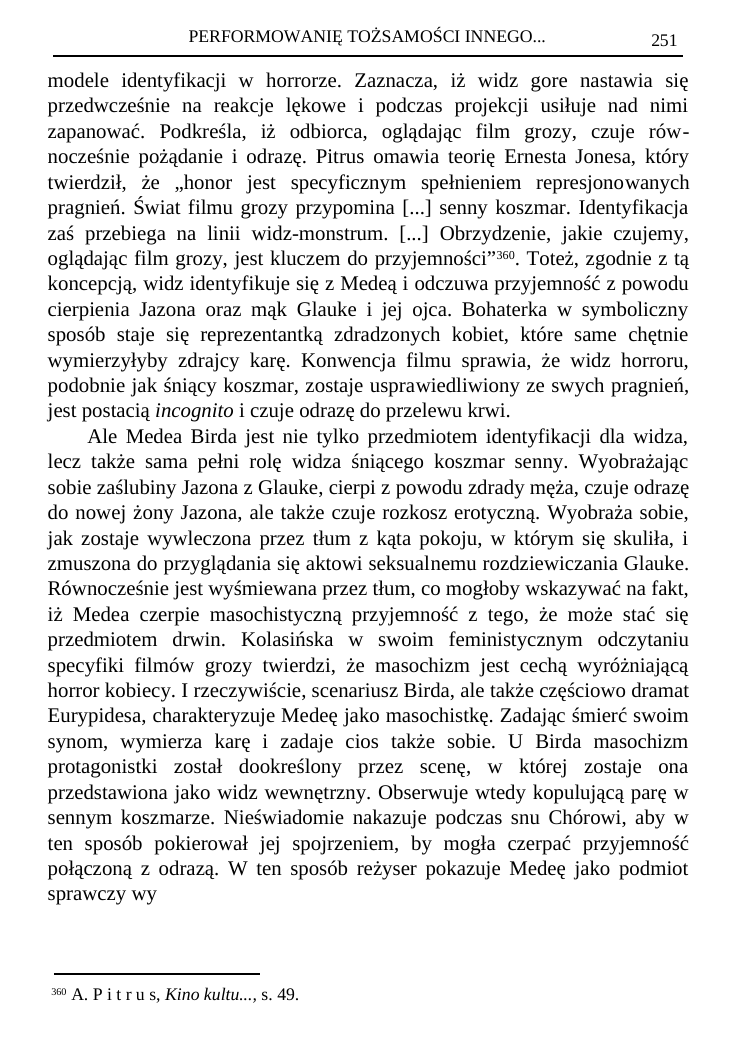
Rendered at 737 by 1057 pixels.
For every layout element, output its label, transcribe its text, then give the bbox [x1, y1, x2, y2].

text 251 [651, 29, 684, 50]
text PERFORMOWANIĘ TOŻSAMOŚCI INNEGO... [175, 26, 559, 46]
text modele identyfikacji w horrorze. Zaznacza, iż widz gore nastawia się przedwcześnie na reakcje lękowe i podczas projekcji usiłuje nad nimi zapanować. Podkreśla, iż odbiorca, oglądając film grozy, czuje rów­nocześnie pożądanie i odrazę. Pitrus omawia teorię Ernesta Jonesa, który twierdził, że „honor jest specyficznym spełnieniem represjono­wanych pragnień. Świat filmu grozy przypomina [...] senny koszmar. Identyfikacja zaś przebiega na linii widz-monstrum. [...] Obrzydzenie, jakie czujemy, oglądając film grozy, jest kluczem do przyjemności”360. Toteż, zgodnie z tą koncepcją, widz identyfikuje się z Medeą i odczuwa przyjemność z powodu cierpienia Jazona oraz mąk Glauke i jej ojca. Bohaterka w symboliczny sposób staje się reprezentantką zdradzonych kobiet, które same chętnie wymierzyłyby zdrajcy karę. Konwencja filmu sprawia, że widz horroru, podobnie jak śniący koszmar, zostaje uspra­wiedliwiony ze swych pragnień, jest postacią incognito i czuje odrazę do przelewu krwi. [47, 68, 689, 422]
text 360 A. P i t r u s, Kino kultu..., s. 49. [51, 984, 319, 1004]
text Ale Medea Birda jest nie tylko przedmiotem identyfikacji dla widza, lecz także sama pełni rolę widza śniącego koszmar senny. Wyobrażając sobie zaślubiny Jazona z Glauke, cierpi z powodu zdrady męża, czu­je odrazę do nowej żony Jazona, ale także czuje rozkosz erotyczną. Wyobraża sobie, jak zostaje wywleczona przez tłum z kąta pokoju, w którym się skuliła, i zmuszona do przyglądania się aktowi seksual­nemu rozdziewiczania Glauke. Równocześnie jest wyśmiewana przez tłum, co mogłoby wskazywać na fakt, iż Medea czerpie masochistyczną przyjemność z tego, że może stać się przedmiotem drwin. Kolasińska w swoim feministycznym odczytaniu specyfiki filmów grozy twierdzi, że masochizm jest cechą wyróżniającą horror kobiecy. I rzeczywiście, scenariusz Birda, ale także częściowo dramat Eurypidesa, charaktery­zuje Medeę jako masochistkę. Zadając śmierć swoim synom, wymierza karę i zadaje cios także sobie. U Birda masochizm protagonistki został dookreślony przez scenę, w której zostaje ona przedstawiona jako widz wewnętrzny. Obserwuje wtedy kopulującą parę w sennym koszmarze. Nieświadomie nakazuje podczas snu Chórowi, aby w ten sposób pokie­rował jej spojrzeniem, by mogła czerpać przyjemność połączoną z od­razą. W ten sposób reżyser pokazuje Medeę jako podmiot sprawczy wy­ [47, 424, 689, 905]
